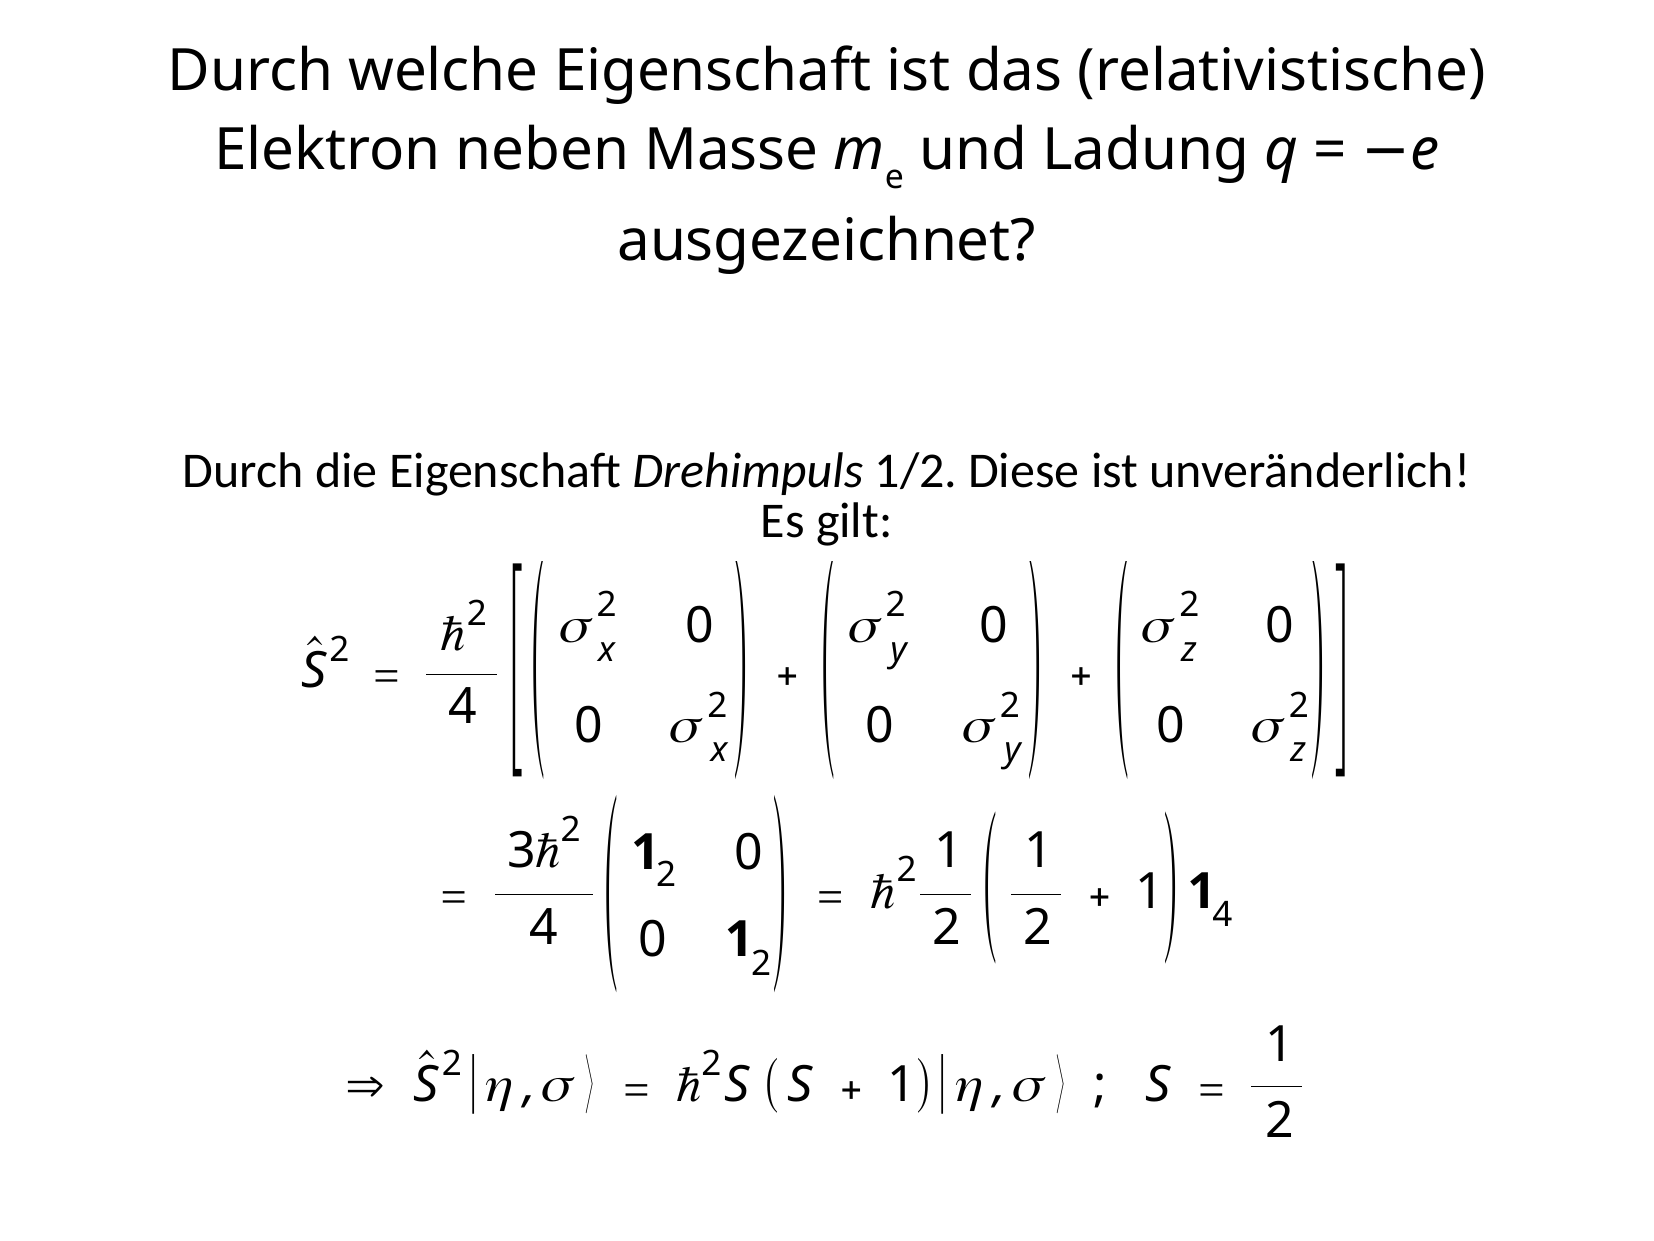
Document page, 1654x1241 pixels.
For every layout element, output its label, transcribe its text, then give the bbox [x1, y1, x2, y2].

chart [293, 561, 1360, 1152]
title Durch welche Eigenschaft ist das (relativistische) Elektron neben Masse me und Ladung q = −e ausgezeichnet? [82, 49, 1571, 257]
subtitle Durch die Eigenschaft Drehimpuls 1/2. Diese ist unveränderlich! Es gilt: [82, 290, 1571, 1010]
